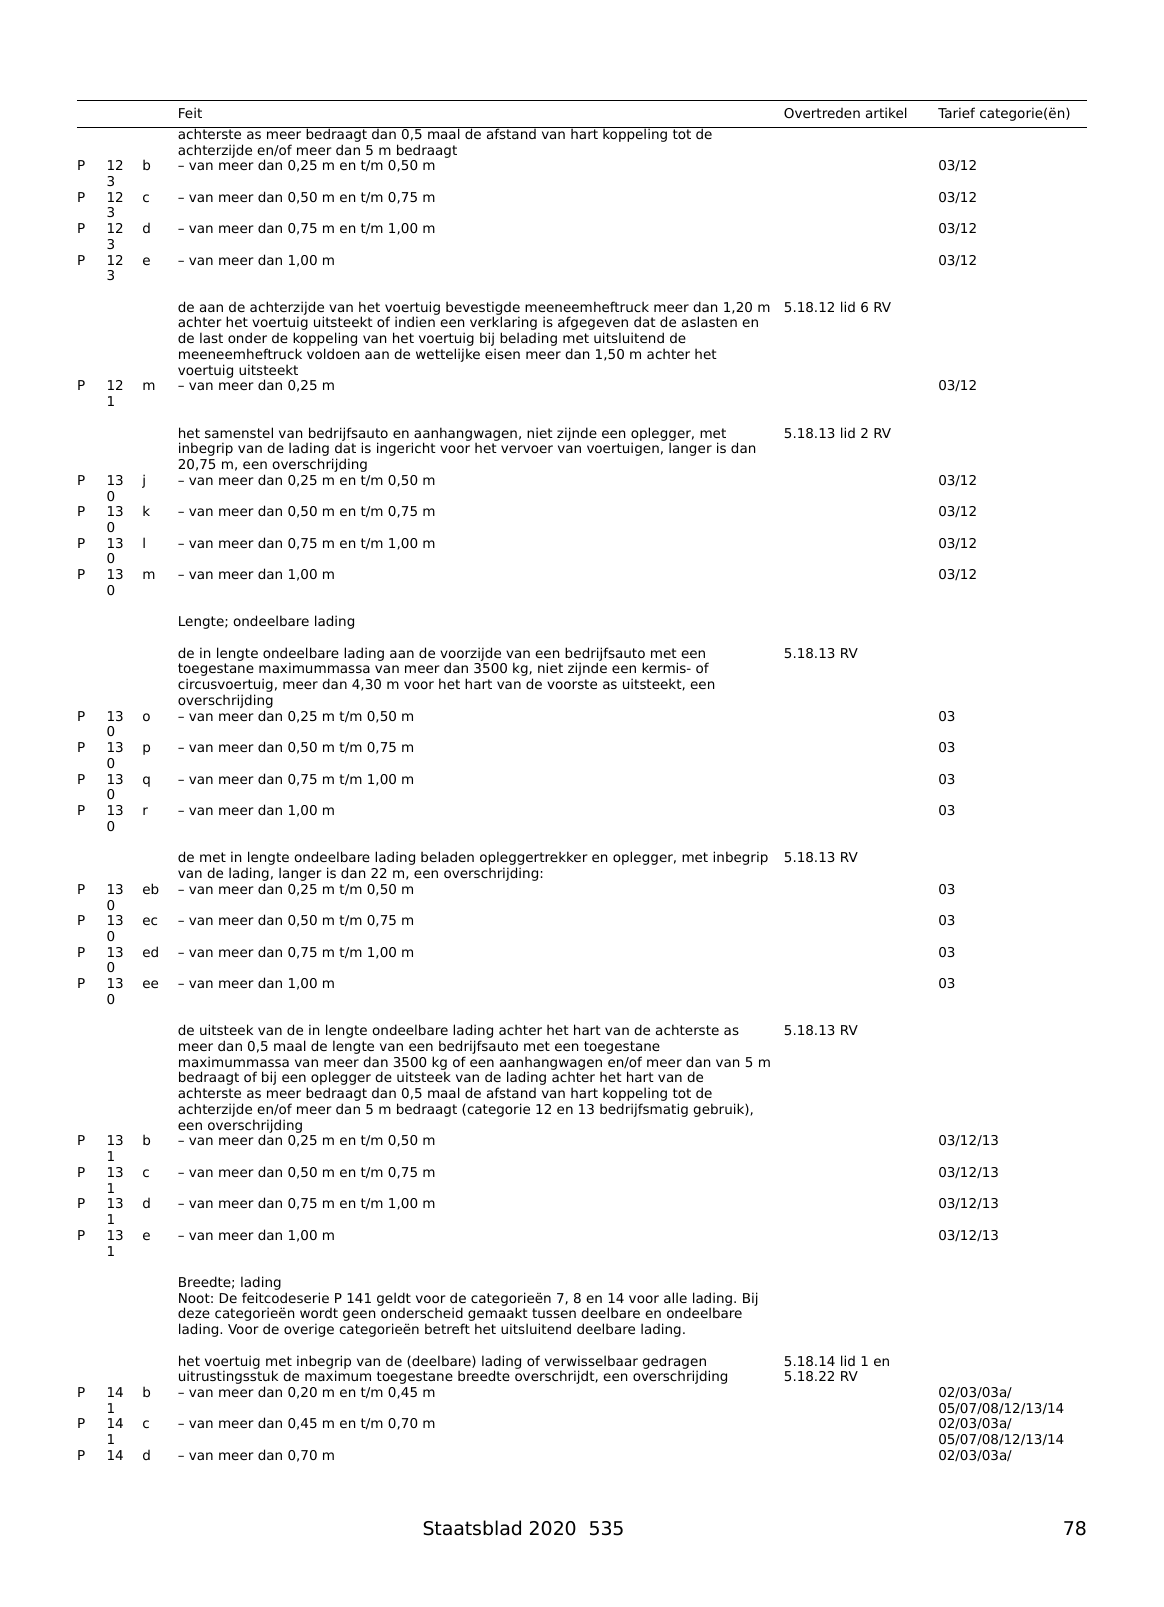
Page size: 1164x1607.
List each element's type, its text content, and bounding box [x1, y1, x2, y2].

table_header [101, 101, 136, 127]
table_header Tarief categorie(ën) [932, 101, 1087, 127]
table_header Overtreden artikel [778, 101, 932, 127]
table_header [77, 101, 101, 127]
table_header Feit [172, 101, 778, 127]
table_header [136, 101, 172, 127]
